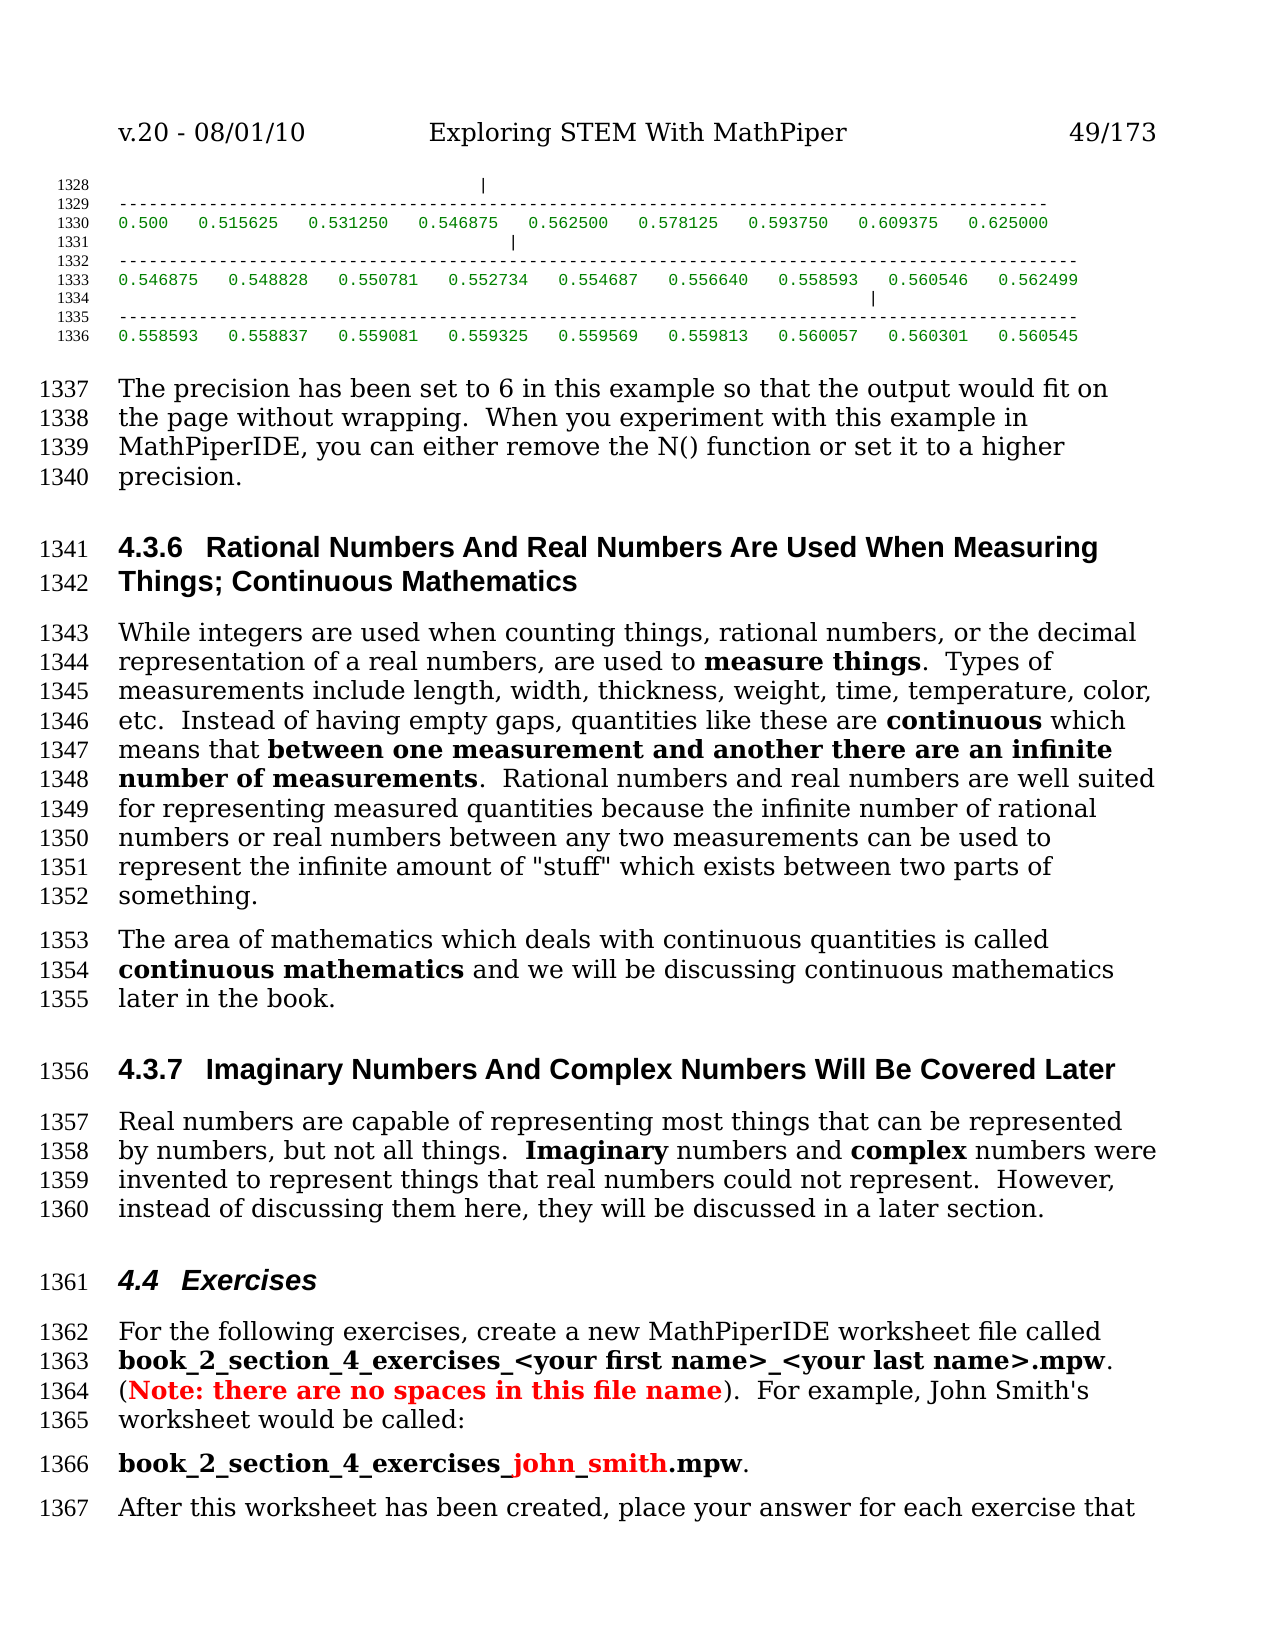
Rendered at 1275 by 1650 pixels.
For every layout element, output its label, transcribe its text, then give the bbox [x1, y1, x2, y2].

text | [118, 290, 1157, 309]
text | [118, 177, 1157, 196]
text For the following exercises, create a new MathPiperIDE worksheet file called book_2_section_4_exercises_<your first name>_<your last name>.mpw. (Note: there are no spaces in this file name). For example, John Smith's worksheet would be called: [118, 1317, 1157, 1434]
text 0.500 0.515625 0.531250 0.546875 0.562500 0.578125 0.593750 0.609375 0.625000 [118, 214, 1157, 233]
text Real numbers are capable of representing most things that can be represented by numbers, but not all things. Imaginary numbers and complex numbers were invented to represent things that real numbers could not represent. However, instead of discussing them here, they will be discussed in a later section. [118, 1107, 1157, 1224]
text | [118, 233, 1157, 252]
subtitle Rational Numbers And Real Numbers Are Used When Measuring Things; Continuous Mathematics [118, 530, 1157, 597]
text After this worksheet has been created, place your answer for each exercise that [118, 1494, 1157, 1523]
text 0.546875 0.548828 0.550781 0.552734 0.554687 0.556640 0.558593 0.560546 0.562499 [118, 271, 1157, 290]
text --------------------------------------------------------------------------------------------- [118, 196, 1157, 214]
text The area of mathematics which deals with continuous quantities is called continuous mathematics and we will be discussing continuous mathematics later in the book. [118, 926, 1157, 1013]
text 0.558593 0.558837 0.559081 0.559325 0.559569 0.559813 0.560057 0.560301 0.560545 [118, 328, 1157, 346]
text While integers are used when counting things, rational numbers, or the decimal representation of a real numbers, are used to measure things. Types of measurements include length, width, thickness, weight, time, temperature, color, etc. Instead of having empty gaps, quantities like these are continuous which means that between one measurement and another there are an infinite number of measurements. Rational numbers and real numbers are well suited for representing measured quantities because the infinite number of rational numbers or real numbers between any two measurements can be used to represent the infinite amount of "stuff" which exists between two parts of something. [118, 618, 1157, 911]
text The precision has been set to 6 in this example so that the output would fit on the page without wrapping. When you experiment with this example in MathPiperIDE, you can either remove the N() function or set it to a higher precision. [118, 374, 1157, 491]
text ------------------------------------------------------------------------------------------------ [118, 309, 1157, 328]
subtitle Exercises [118, 1263, 1157, 1296]
text book_2_section_4_exercises_john_smith.mpw. [118, 1449, 1157, 1479]
text ------------------------------------------------------------------------------------------------ [118, 252, 1157, 271]
subtitle Imaginary Numbers And Complex Numbers Will Be Covered Later [118, 1052, 1157, 1086]
